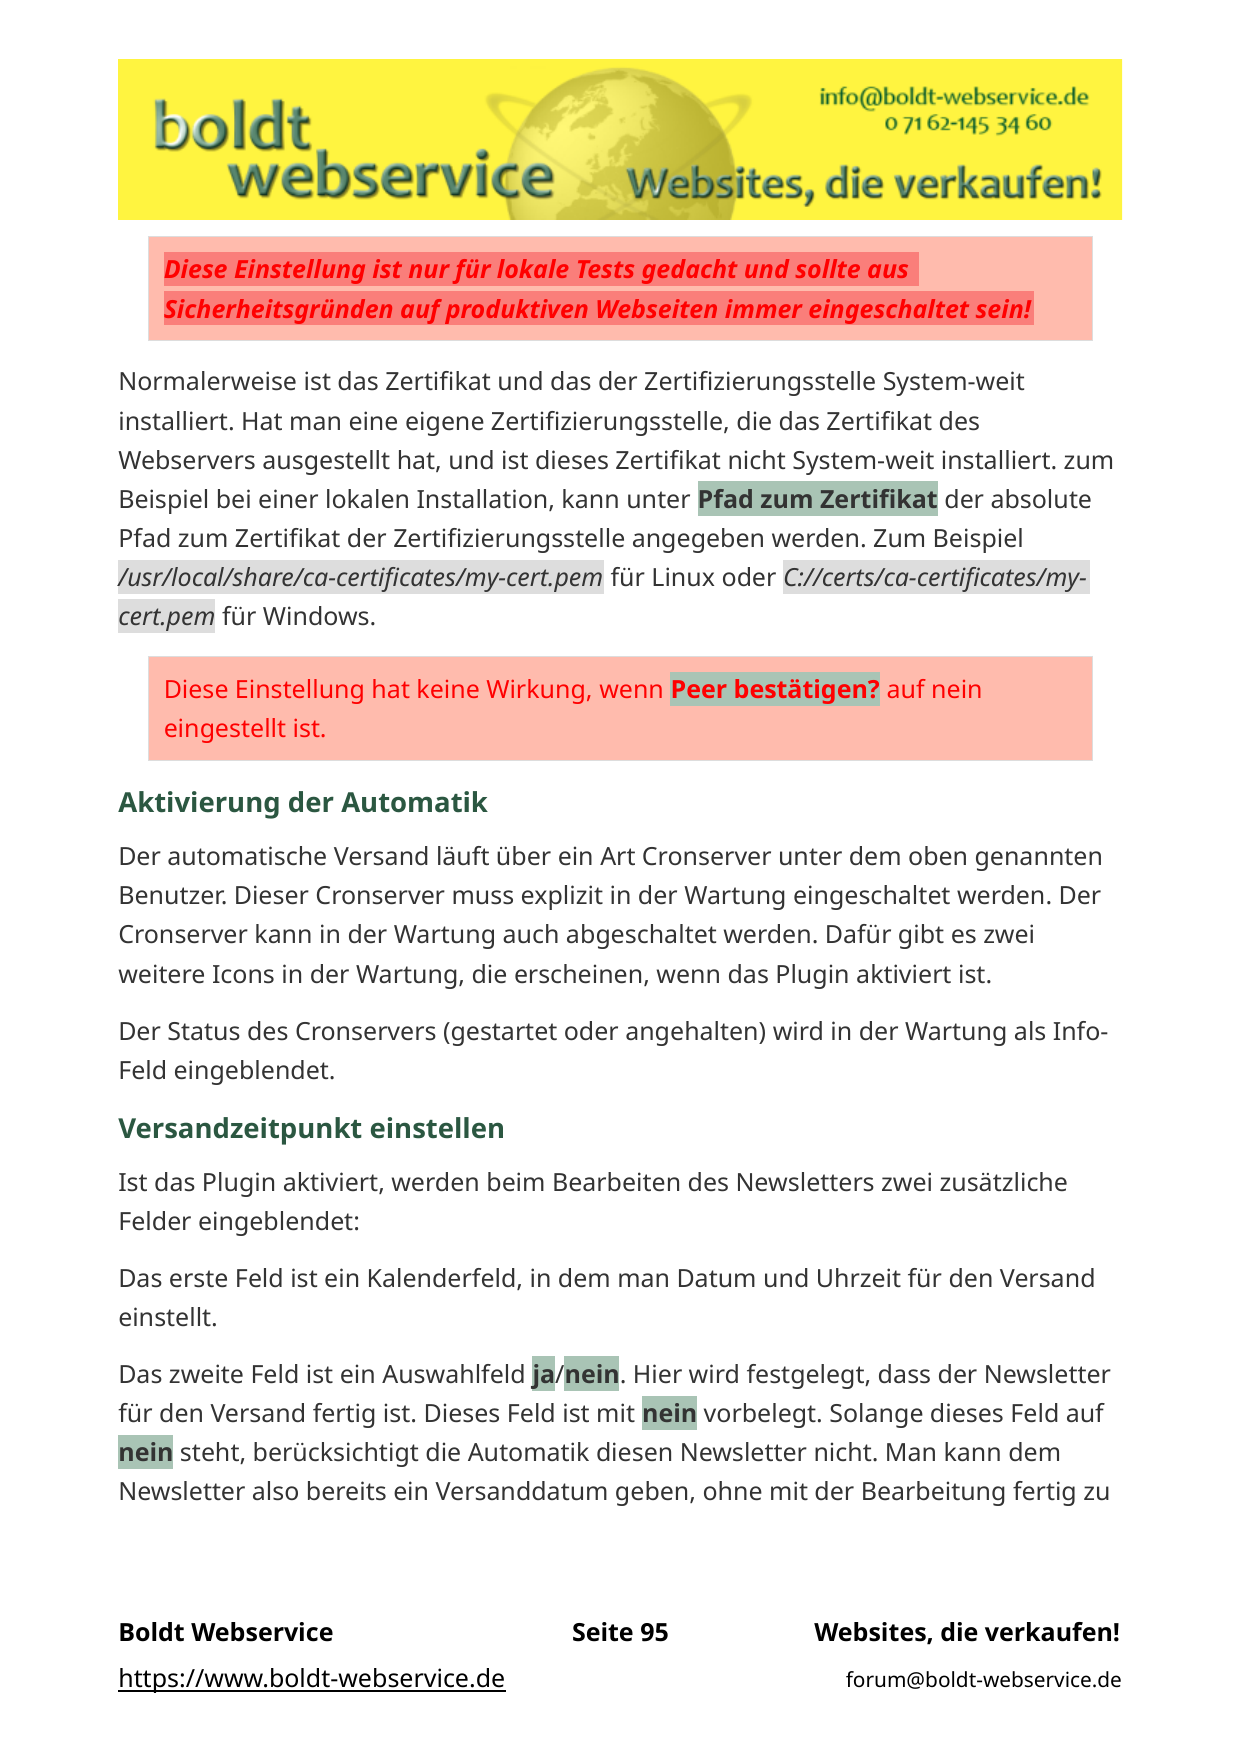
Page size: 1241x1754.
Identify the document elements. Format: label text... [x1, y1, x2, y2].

text Der automatische Versand läuft über ein Art Cronserver unter dem oben genannten Benutzer. Dieser Cronserver muss explizit in der Wartung eingeschaltet werden. Der Cronserver kann in der Wartung auch abgeschaltet werden. Dafür gibt es zwei weitere Icons in der Wartung, die erscheinen, wenn das Plugin aktiviert ist. [118, 839, 1122, 990]
text Normalerweise ist das Zertifikat und das der Zertifizierungsstelle System-weit installiert. Hat man eine eigene Zertifizierungsstelle, die das Zertifikat des Webservers ausgestellt hat, und ist dieses Zertifikat nicht System-weit installiert. zum Beispiel bei einer lokalen Installation, kann unter Pfad zum Zertifikat der absolute Pfad zum Zertifikat der Zertifizierungsstelle angegeben werden. Zum Beispiel /usr/local/share/ca-certificates/my-cert.pem für Linux oder C://certs/ca-certificates/my-cert.pem für Windows. [118, 364, 1122, 633]
text Ist das Plugin aktiviert, werden beim Bearbeiten des Newsletters zwei zusätzliche Felder eingeblendet: [118, 1164, 1122, 1238]
subtitle Aktivierung der Automatik [118, 783, 1122, 821]
subtitle Versandzeitpunkt einstellen [118, 1109, 1122, 1147]
text Diese Einstellung ist nur für lokale Tests gedacht und sollte aus Sicherheitsgründen auf produktiven Webseiten immer eingeschaltet sein! [149, 237, 1092, 340]
picture [118, 59, 1123, 220]
text Der Status des Cronservers (gestartet oder angehalten) wird in der Wartung als Info-Feld eingeblendet. [118, 1013, 1122, 1086]
text Das zweite Feld ist ein Auswahlfeld ja/nein. Hier wird festgelegt, dass der Newsletter für den Versand fertig ist. Dieses Feld ist mit nein vorbelegt. Solange dieses Feld auf nein steht, berücksichtigt die Automatik diesen Newsletter nicht. Man kann dem Newsletter also bereits ein Versanddatum geben, ohne mit der Bearbeitung fertig zu [118, 1356, 1122, 1508]
text Diese Einstellung hat keine Wirkung, wenn Peer bestätigen? auf nein eingestellt ist. [149, 657, 1092, 760]
text Das erste Feld ist ein Kalenderfeld, in dem man Datum und Uhrzeit für den Versand einstellt. [118, 1260, 1122, 1334]
